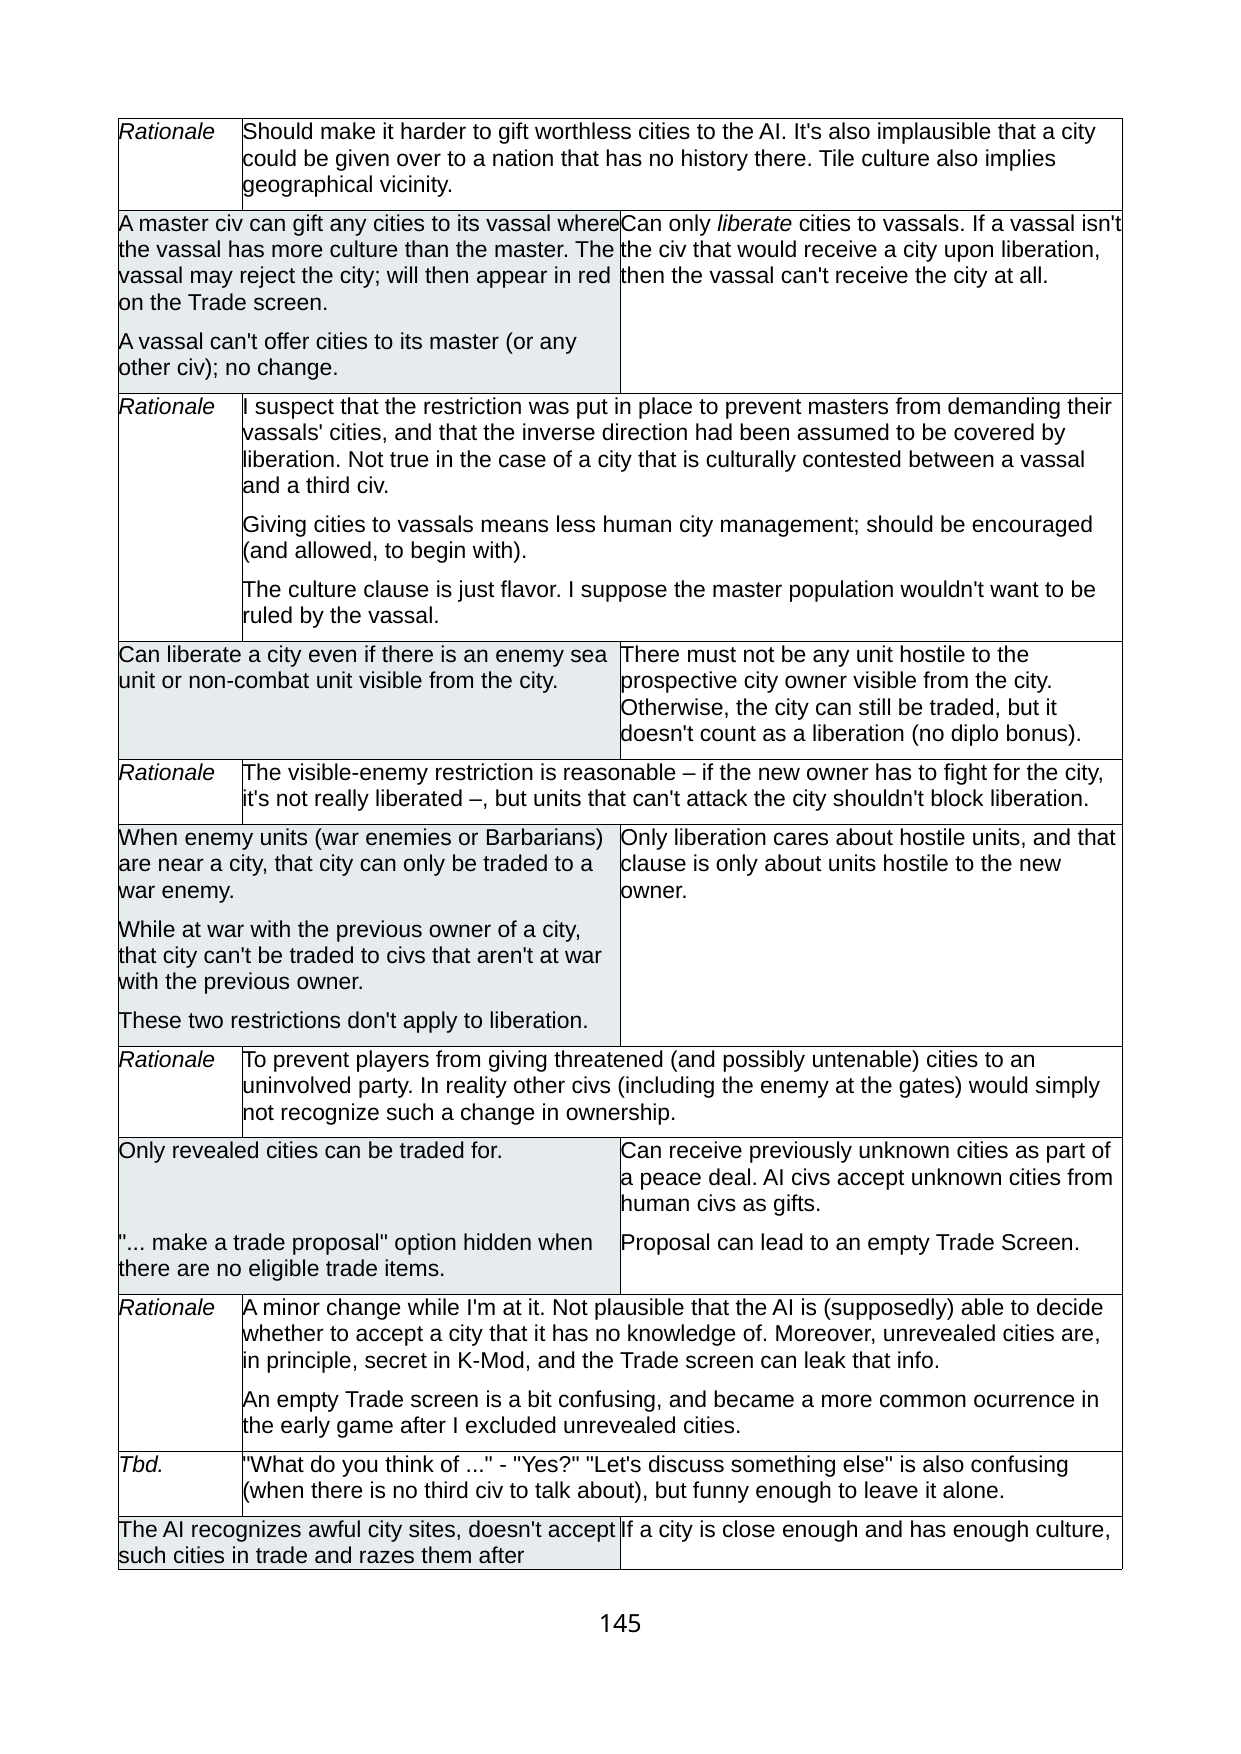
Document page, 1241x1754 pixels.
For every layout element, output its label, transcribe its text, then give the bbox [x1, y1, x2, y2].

table_cell If a city is close enough and has enough culture, [621, 1517, 1122, 1569]
table_cell Only liberation cares about hostile units, and that clause is only about units hostile to the new owner. [621, 825, 1122, 1046]
table_cell Can receive previously unknown cities as part of a peace deal. AI civs accept unknown cities from human civs as gifts. Proposal can lead to an empty Trade Screen. [621, 1138, 1122, 1294]
table_cell Tbd. [119, 1452, 242, 1516]
table_cell Can liberate a city even if there is an enemy sea unit or non-combat unit visible from the city. [119, 642, 620, 759]
table_cell There must not be any unit hostile to the prospective city owner visible from the city. Otherwise, the city can still be traded, but it doesn't count as a liberation (no diplo bonus). [621, 642, 1122, 759]
table_cell Can only liberate cities to vassals. If a vassal isn't the civ that would receive a city upon liberation, then the vassal can't receive the city at all. [621, 211, 1122, 393]
table_cell The visible-enemy restriction is reasonable – if the new owner has to fight for the city, it's not really liberated –, but units that can't attack the city shouldn't block liberation. [243, 760, 1122, 824]
table_cell The AI recognizes awful city sites, doesn't accept such cities in trade and razes them after [119, 1517, 620, 1569]
table_cell A minor change while I'm at it. Not plausible that the AI is (supposedly) able to decide whether to accept a city that it has no knowledge of. Moreover, unrevealed cities are, in principle, secret in K-Mod, and the Trade screen can leak that info. An empty Trade screen is a bit confusing, and became a more common ocurrence in the early game after I excluded unrevealed cities. [243, 1295, 1122, 1451]
table_cell Rationale [119, 394, 242, 641]
table_cell "What do you think of ..." - "Yes?" "Let's discuss something else" is also confusing (when there is no third civ to talk about), but funny enough to leave it alone. [243, 1452, 1122, 1516]
table_cell Rationale [119, 119, 242, 210]
table_cell I suspect that the restriction was put in place to prevent masters from demanding their vassals' cities, and that the inverse direction had been assumed to be covered by liberation. Not true in the case of a city that is culturally contested between a vassal and a third civ. Giving cities to vassals means less human city management; should be encouraged (and allowed, to begin with). The culture clause is just flavor. I suppose the master population wouldn't want to be ruled by the vassal. [243, 394, 1122, 641]
table_cell A master civ can gift any cities to its vassal where the vassal has more culture than the master. The vassal may reject the city; will then appear in red on the Trade screen. A vassal can't offer cities to its master (or any other civ); no change. [119, 211, 620, 393]
table_cell When enemy units (war enemies or Barbarians) are near a city, that city can only be traded to a war enemy. While at war with the previous owner of a city, that city can't be traded to civs that aren't at war with the previous owner. These two restrictions don't apply to liberation. [119, 825, 620, 1046]
table_cell Rationale [119, 1047, 242, 1137]
table_cell Should make it harder to gift worthless cities to the AI. It's also implausible that a city could be given over to a nation that has no history there. Tile culture also implies geographical vicinity. [243, 119, 1122, 210]
table_cell Rationale [119, 760, 242, 824]
table_cell Only revealed cities can be traded for. "... make a trade proposal" option hidden when there are no eligible trade items. [119, 1138, 620, 1294]
table_cell To prevent players from giving threatened (and possibly untenable) cities to an uninvolved party. In reality other civs (including the enemy at the gates) would simply not recognize such a change in ownership. [243, 1047, 1122, 1137]
table_cell Rationale [119, 1295, 242, 1451]
